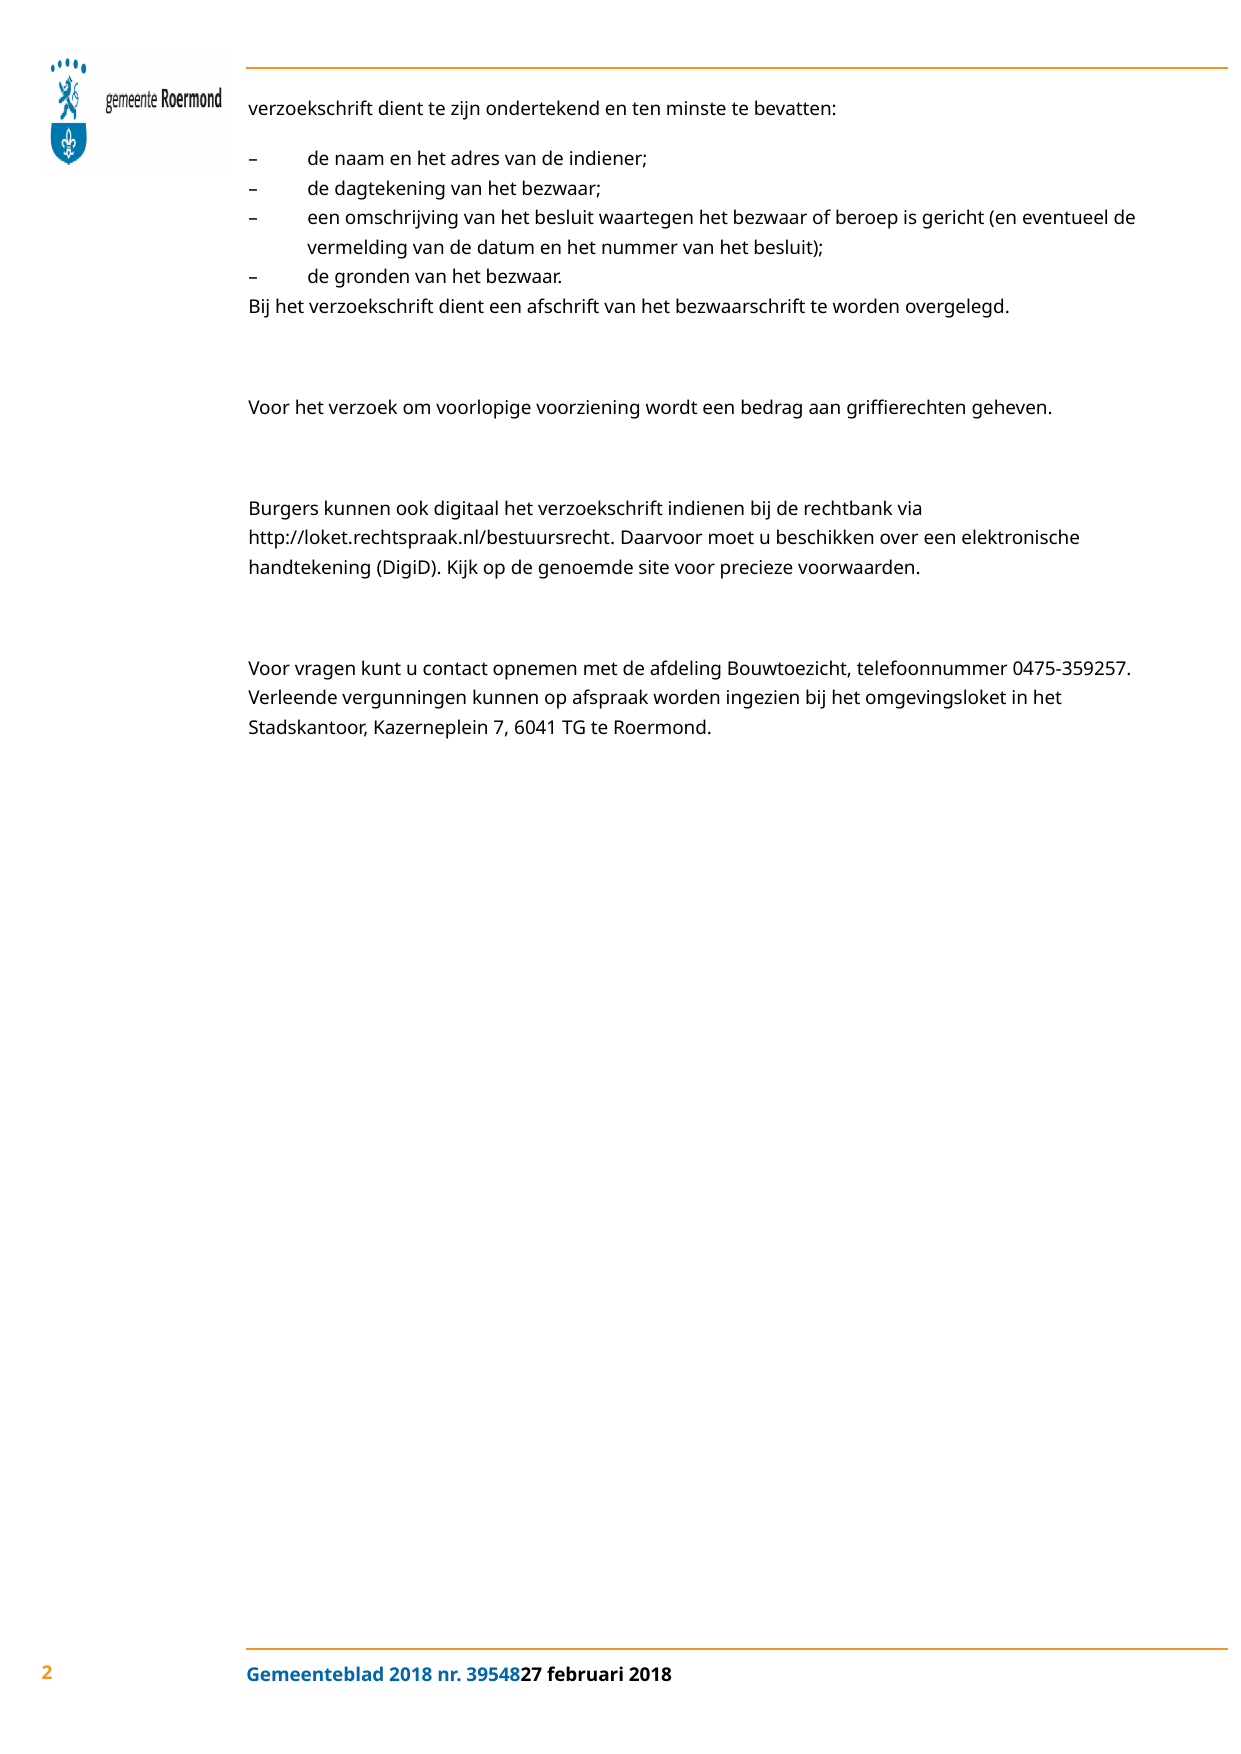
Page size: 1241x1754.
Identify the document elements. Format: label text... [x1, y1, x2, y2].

picture [41, 47, 231, 172]
text Bij het verzoekschrift dient een afschrift van het bezwaarschrift te worden overgelegd. [248, 293, 1152, 319]
list de naam en het adres van de indiener; [248, 145, 1152, 171]
list de dagtekening van het bezwaar; [248, 175, 1152, 201]
list een omschrijving van het besluit waartegen het bezwaar of beroep is gericht (en eventueel de vermelding van de datum en het nummer van het besluit); [248, 204, 1152, 260]
text verzoekschrift dient te zijn ondertekend en ten minste te bevatten: [248, 95, 1152, 121]
text Burgers kunnen ook digitaal het verzoekschrift indienen bij de rechtbank via http://loket.rechtspraak.nl/bestuursrecht. Daarvoor moet u beschikken over een elektronische handtekening (DigiD). Kijk op de genoemde site voor precieze voorwaarden. [248, 495, 1152, 580]
text Voor het verzoek om voorlopige voorziening wordt een bedrag aan griffierechten geheven. [248, 394, 1152, 420]
list de gronden van het bezwaar. [248, 263, 1152, 289]
text Voor vragen kunt u contact opnemen met de afdeling Bouwtoezicht, telefoonnummer 0475-359257. Verleende vergunningen kunnen op afspraak worden ingezien bij het omgevingsloket in het Stadskantoor, Kazerneplein 7, 6041 TG te Roermond. [248, 655, 1152, 740]
